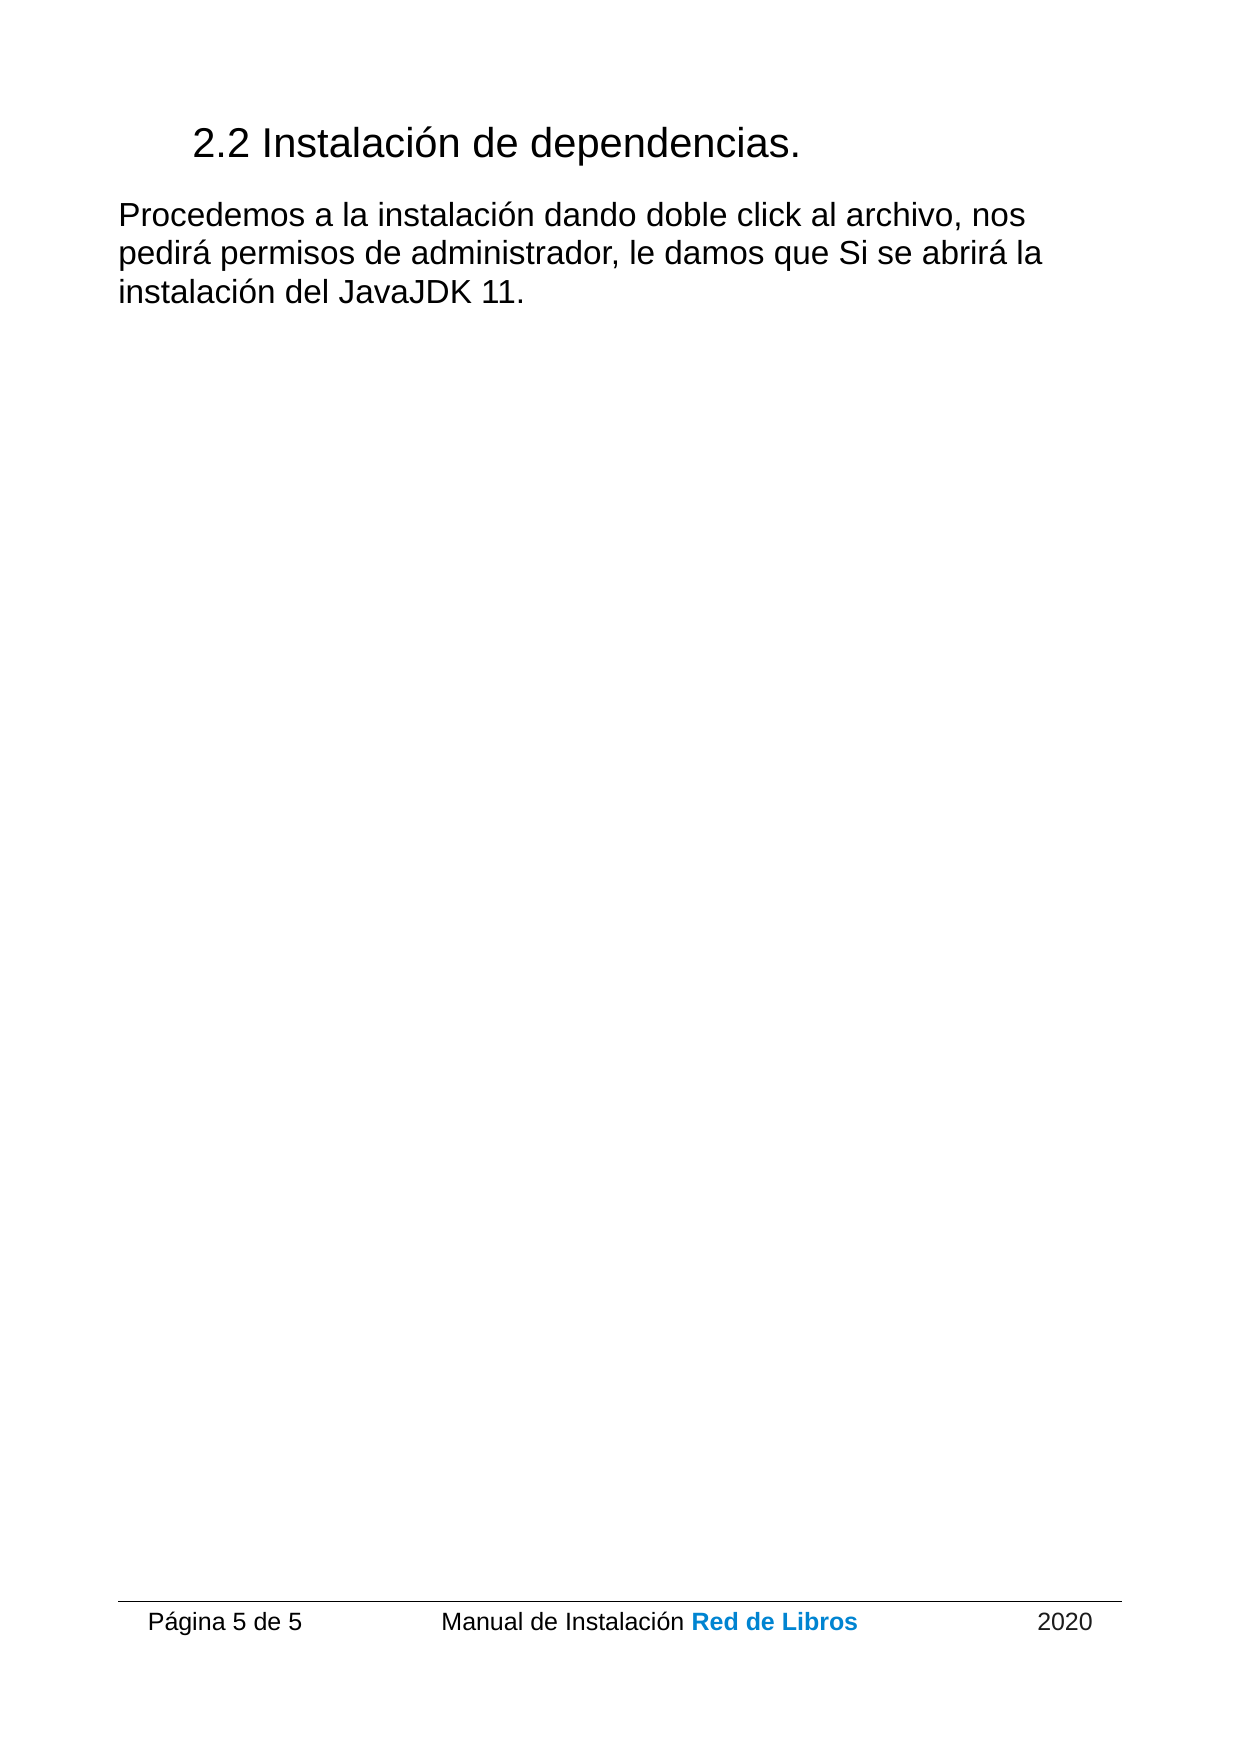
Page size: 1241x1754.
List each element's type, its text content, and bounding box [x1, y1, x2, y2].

text 2.2 Instalación de dependencias. [118, 118, 1122, 166]
text Procedemos a la instalación dando doble click al archivo, nos pedirá permisos de administrador, le damos que Si se abrirá la instalación del JavaJDK 11. [118, 195, 1122, 310]
